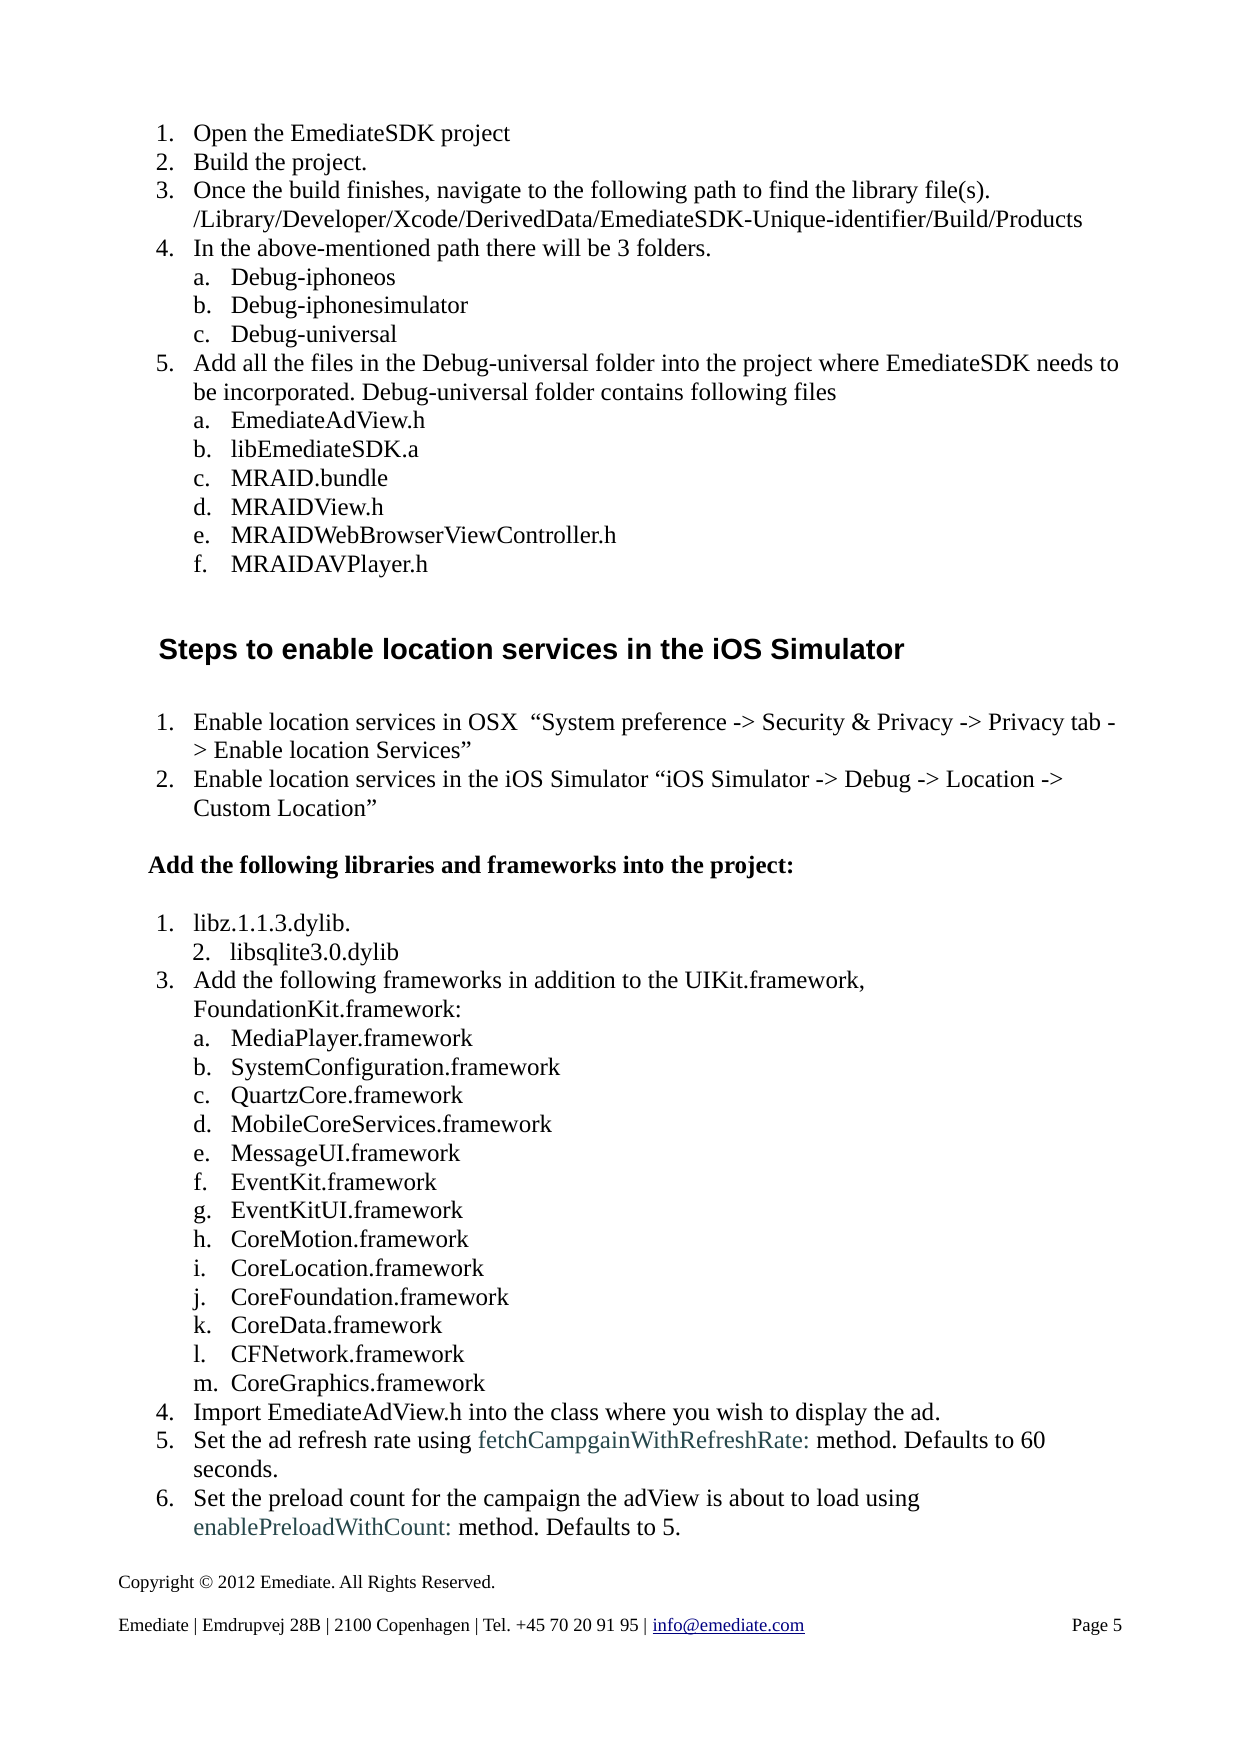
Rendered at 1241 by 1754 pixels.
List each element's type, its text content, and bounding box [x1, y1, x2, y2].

list MRAIDWebBrowserViewController.h [193, 521, 1122, 549]
list Add all the files in the Debug-universal folder into the project where EmediateSDK needs to be incorporated. Debug-universal folder contains following files [156, 348, 1122, 406]
list In the above-mentioned path there will be 3 folders. [156, 233, 1122, 262]
list CoreGraphics.framework [193, 1368, 1122, 1397]
list MobileCoreServices.framework [193, 1109, 1122, 1138]
list EmediateAdView.h [193, 406, 1122, 434]
list libz.1.1.3.dylib. [156, 908, 1122, 937]
list Import EmediateAdView.h into the class where you wish to display the ad. [156, 1397, 1122, 1425]
list Set the ad refresh rate using fetchCampgainWithRefreshRate: method. Defaults to 60 seconds. [156, 1425, 1122, 1483]
list Debug-iphoneos [193, 262, 1122, 291]
list libsqlite3.0.dylib [192, 937, 1082, 965]
list /Library/Developer/Xcode/DerivedData/EmediateSDK-Unique-identifier/Build/Products [193, 204, 1122, 233]
list CoreData.framework [193, 1310, 1122, 1339]
list EventKit.framework [193, 1167, 1122, 1195]
list CoreLocation.framework [193, 1253, 1122, 1282]
list Build the project. [156, 147, 1122, 176]
list CoreMotion.framework [193, 1224, 1122, 1253]
list SystemConfiguration.framework [193, 1052, 1122, 1080]
list Debug-iphonesimulator [193, 291, 1122, 319]
list MessageUI.framework [193, 1138, 1122, 1167]
list CoreFoundation.framework [193, 1282, 1122, 1310]
list Set the preload count for the campaign the adView is about to load using enablePreloadWithCount: method. Defaults to 5. [156, 1483, 1122, 1540]
list MRAIDView.h [193, 492, 1122, 521]
list Enable location services in the iOS Simulator “iOS Simulator -> Debug -> Location -> Custom Location” [156, 764, 1122, 822]
list MRAIDAVPlayer.h [193, 549, 1122, 578]
list Add the following frameworks in addition to the UIKit.framework, FoundationKit.framework: [156, 965, 1122, 1023]
list MRAID.bundle [193, 463, 1122, 492]
list Once the build finishes, navigate to the following path to find the library file(s). [156, 176, 1122, 204]
list CFNetwork.framework [193, 1339, 1122, 1368]
subtitle Steps to enable location services in the iOS Simulator [118, 632, 1122, 665]
text Add the following libraries and frameworks into the project: [118, 850, 1122, 879]
list Open the EmediateSDK project [156, 118, 1122, 147]
list libEmediateSDK.a [193, 434, 1122, 463]
list QuartzCore.framework [193, 1080, 1122, 1109]
list EventKitUI.framework [193, 1195, 1122, 1224]
list MediaPlayer.framework [193, 1023, 1122, 1052]
list Debug-universal [193, 319, 1122, 348]
list Enable location services in OSX “System preference -> Security & Privacy -> Privacy tab -> Enable location Services” [156, 707, 1122, 764]
